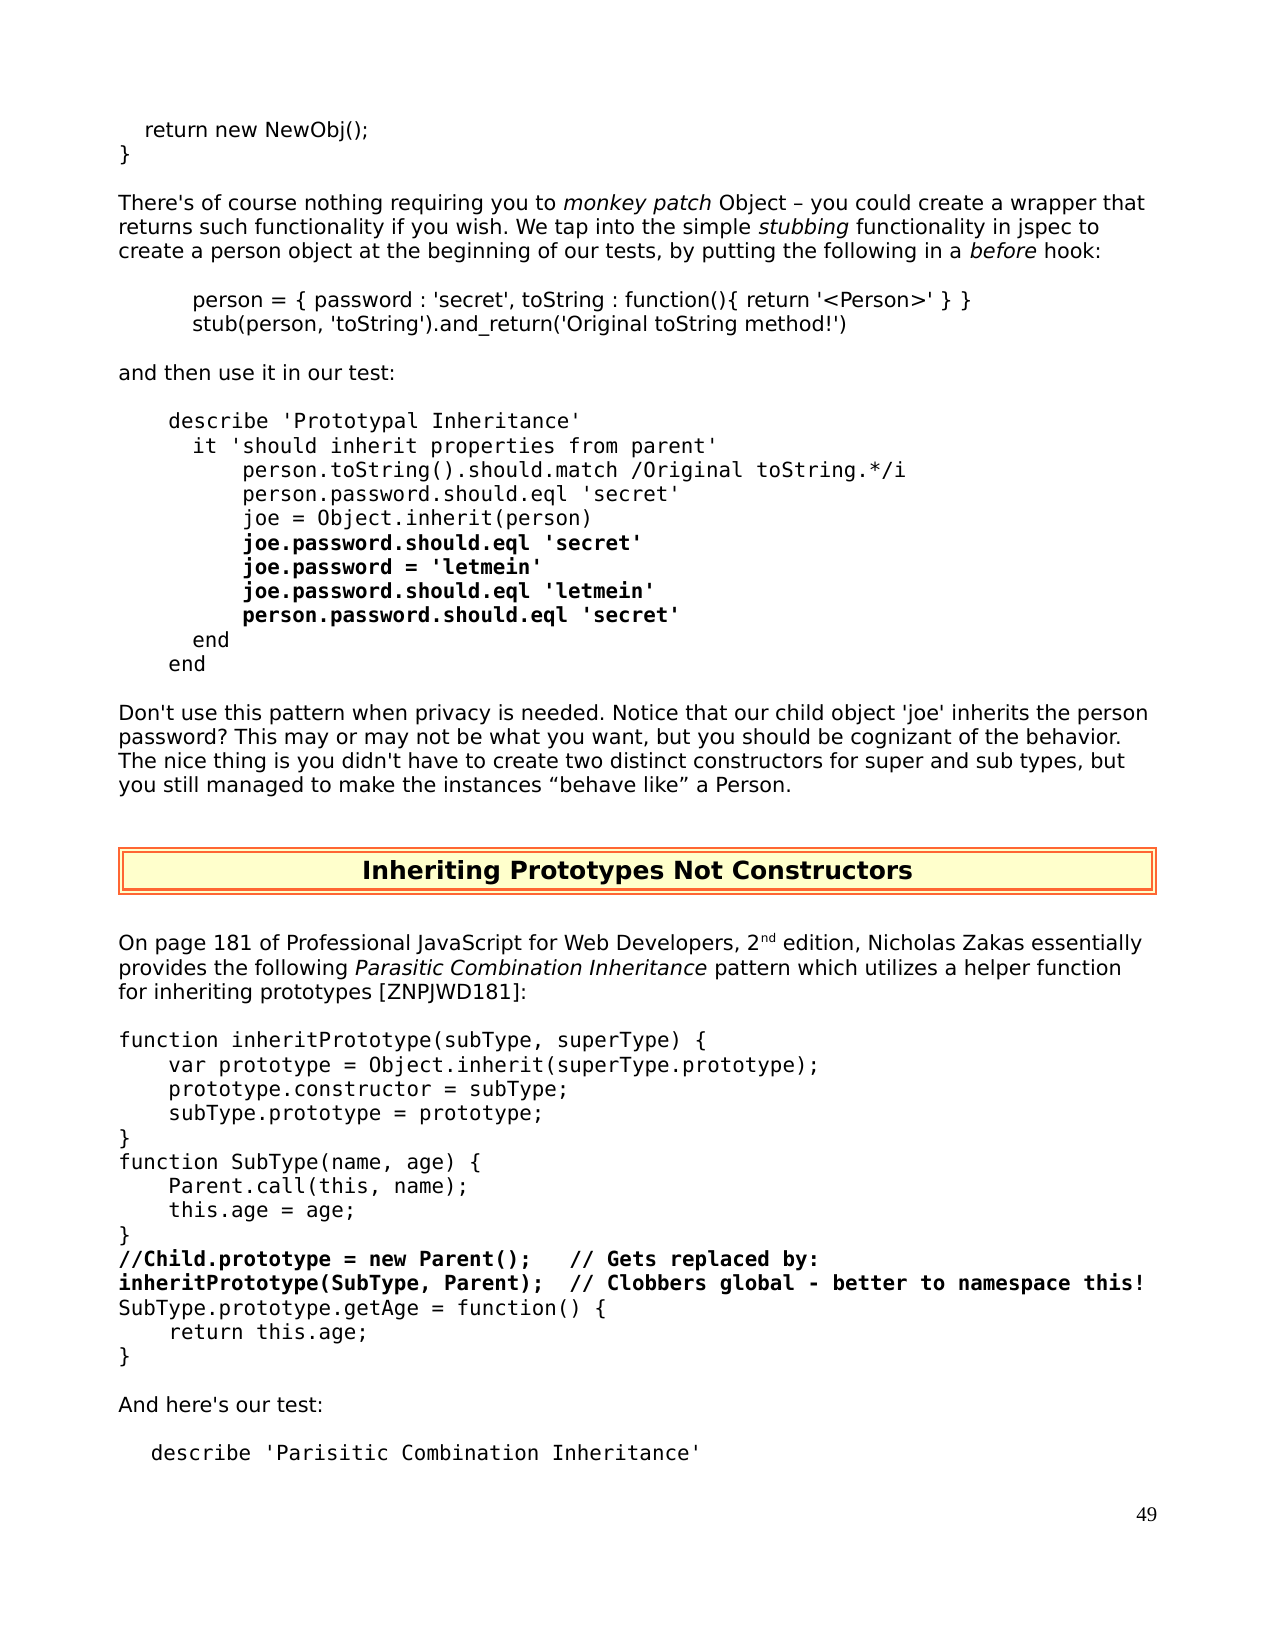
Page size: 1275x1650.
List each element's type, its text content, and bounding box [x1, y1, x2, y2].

text function inheritPrototype(subType, superType) { [118, 1028, 1157, 1053]
text joe = Object.inherit(person) [118, 506, 1157, 531]
text return this.age; [118, 1320, 1157, 1344]
text joe.password = 'letmein' [118, 555, 1157, 579]
text person.password.should.eql 'secret' [118, 482, 1157, 506]
text } [118, 1223, 1157, 1247]
text subType.prototype = prototype; [118, 1101, 1157, 1126]
text } [118, 1344, 1157, 1368]
text var prototype = Object.inherit(superType.prototype); [118, 1053, 1157, 1077]
text this.age = age; [118, 1198, 1157, 1223]
text stub(person, 'toString').and_return('Original toString method!') [118, 312, 1157, 337]
text and then use it in our test: [118, 361, 1157, 385]
text it 'should inherit properties from parent' [118, 434, 1157, 458]
text joe.password.should.eql 'secret' [118, 531, 1157, 555]
text return new NewObj(); [118, 118, 1157, 142]
text person.password.should.eql 'secret' [118, 603, 1157, 628]
text describe 'Parisitic Combination Inheritance' [118, 1441, 1157, 1465]
text Don't use this pattern when privacy is needed. Notice that our child object 'joe' inherits the person password? This may or may not be what you want, but you should be cognizant of the behavior. The nice thing is you didn't have to create two distinct constructors for super and sub types, but you still managed to make the instances “behave like” a Person. [118, 701, 1157, 798]
text } [118, 1126, 1157, 1150]
text On page 181 of Professional JavaScript for Web Developers, 2nd edition, Nicholas Zakas essentially provides the following Parasitic Combination Inheritance pattern which utilizes a helper function for inheriting prototypes [ZNPJWD181]: [118, 931, 1157, 1004]
text end [118, 628, 1157, 652]
text end [118, 652, 1157, 676]
text //Child.prototype = new Parent(); // Gets replaced by: [118, 1247, 1157, 1271]
text person = { password : 'secret', toString : function(){ return '<Person>' } } [118, 288, 1157, 312]
text person.toString().should.match /Original toString.*/i [118, 458, 1157, 482]
text There's of course nothing requiring you to monkey patch Object – you could create a wrapper that returns such functionality if you wish. We tap into the simple stubbing functionality in jspec to create a person object at the beginning of our tests, by putting the following in a before hook: [118, 191, 1157, 264]
text function SubType(name, age) { [118, 1150, 1157, 1174]
text Parent.call(this, name); [118, 1174, 1157, 1198]
text inheritPrototype(SubType, Parent); // Clobbers global - better to namespace this! [118, 1271, 1157, 1296]
text joe.password.should.eql 'letmein' [118, 579, 1157, 603]
text prototype.constructor = subType; [118, 1077, 1157, 1101]
text And here's our test: [118, 1393, 1157, 1417]
text } [118, 142, 1157, 167]
text SubType.prototype.getAge = function() { [118, 1296, 1157, 1320]
text describe 'Prototypal Inheritance' [118, 409, 1157, 434]
